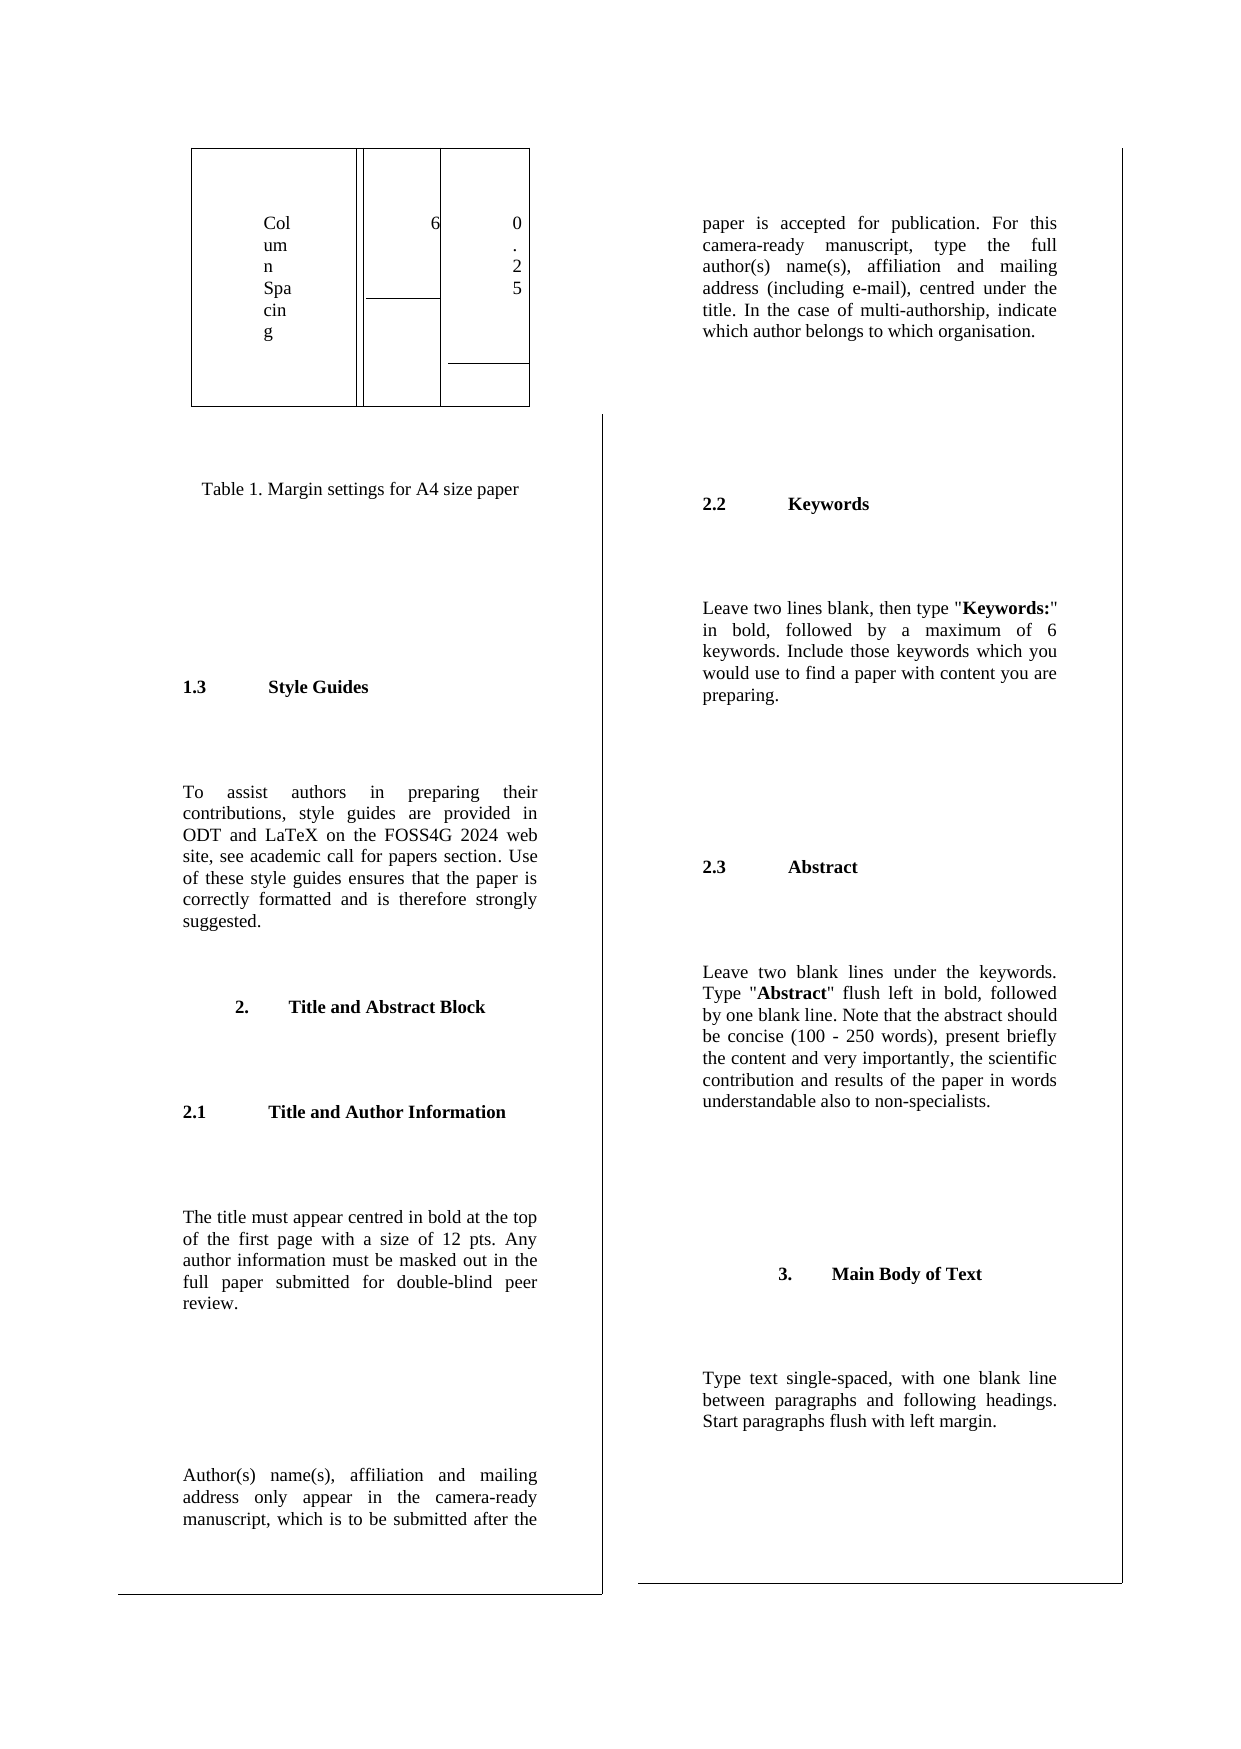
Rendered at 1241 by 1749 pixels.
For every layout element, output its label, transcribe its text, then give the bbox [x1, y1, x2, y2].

text Table 1. Margin settings for A4 size paper [118, 413, 602, 564]
table_cell 0.25 [441, 149, 529, 406]
text To assist authors in preparing their contributions, style guides are provided in ODT and LaTeX on the FOSS4G 2024 web site, see academic call for papers section. Use of these style guides ensures that the paper is correctly formatted and is therefore strongly suggested. [118, 716, 602, 996]
list Title and Abstract Block [118, 996, 602, 1036]
text Leave two lines blank, then type "Keywords:" in bold, followed by a maximum of 6 keywords. Include those keywords which you would use to find a paper with content you are preparing. [638, 533, 1122, 770]
text Type text single-spaced, with one blank line between paragraphs and following headings. Start paragraphs flush with left margin. [638, 1303, 1122, 1497]
table_cell Column Spacing [192, 149, 356, 406]
list Keywords [638, 492, 1122, 533]
list Main Body of Text [638, 1262, 1122, 1303]
text The title must appear centred in bold at the top of the first page with a size of 12 pts. Any author information must be masked out in the full paper submitted for double-blind peer review. [118, 1141, 602, 1378]
text Leave two blank lines under the keywords. Type "Abstract" flush left in bold, followed by one blank line. Note that the abstract should be concise (100 - 250 words), present briefly the content and very importantly, the scientific contribution and results of the paper in words understandable also to non-specialists. [638, 896, 1122, 1176]
list Abstract [638, 856, 1122, 896]
list Style Guides [118, 611, 602, 716]
table_cell [357, 149, 363, 406]
table_cell 6 [364, 149, 440, 406]
text paper is accepted for publication. For this camera-ready manuscript, type the full author(s) name(s), affiliation and mailing address (including e-mail), centred under the title. In the case of multi-authorship, indicate which author belongs to which organisation. [638, 148, 1122, 406]
text Author(s) name(s), affiliation and mailing address only appear in the camera-ready manuscript, which is to be submitted after the [118, 1464, 602, 1594]
list Title and Author Information [118, 1036, 602, 1141]
